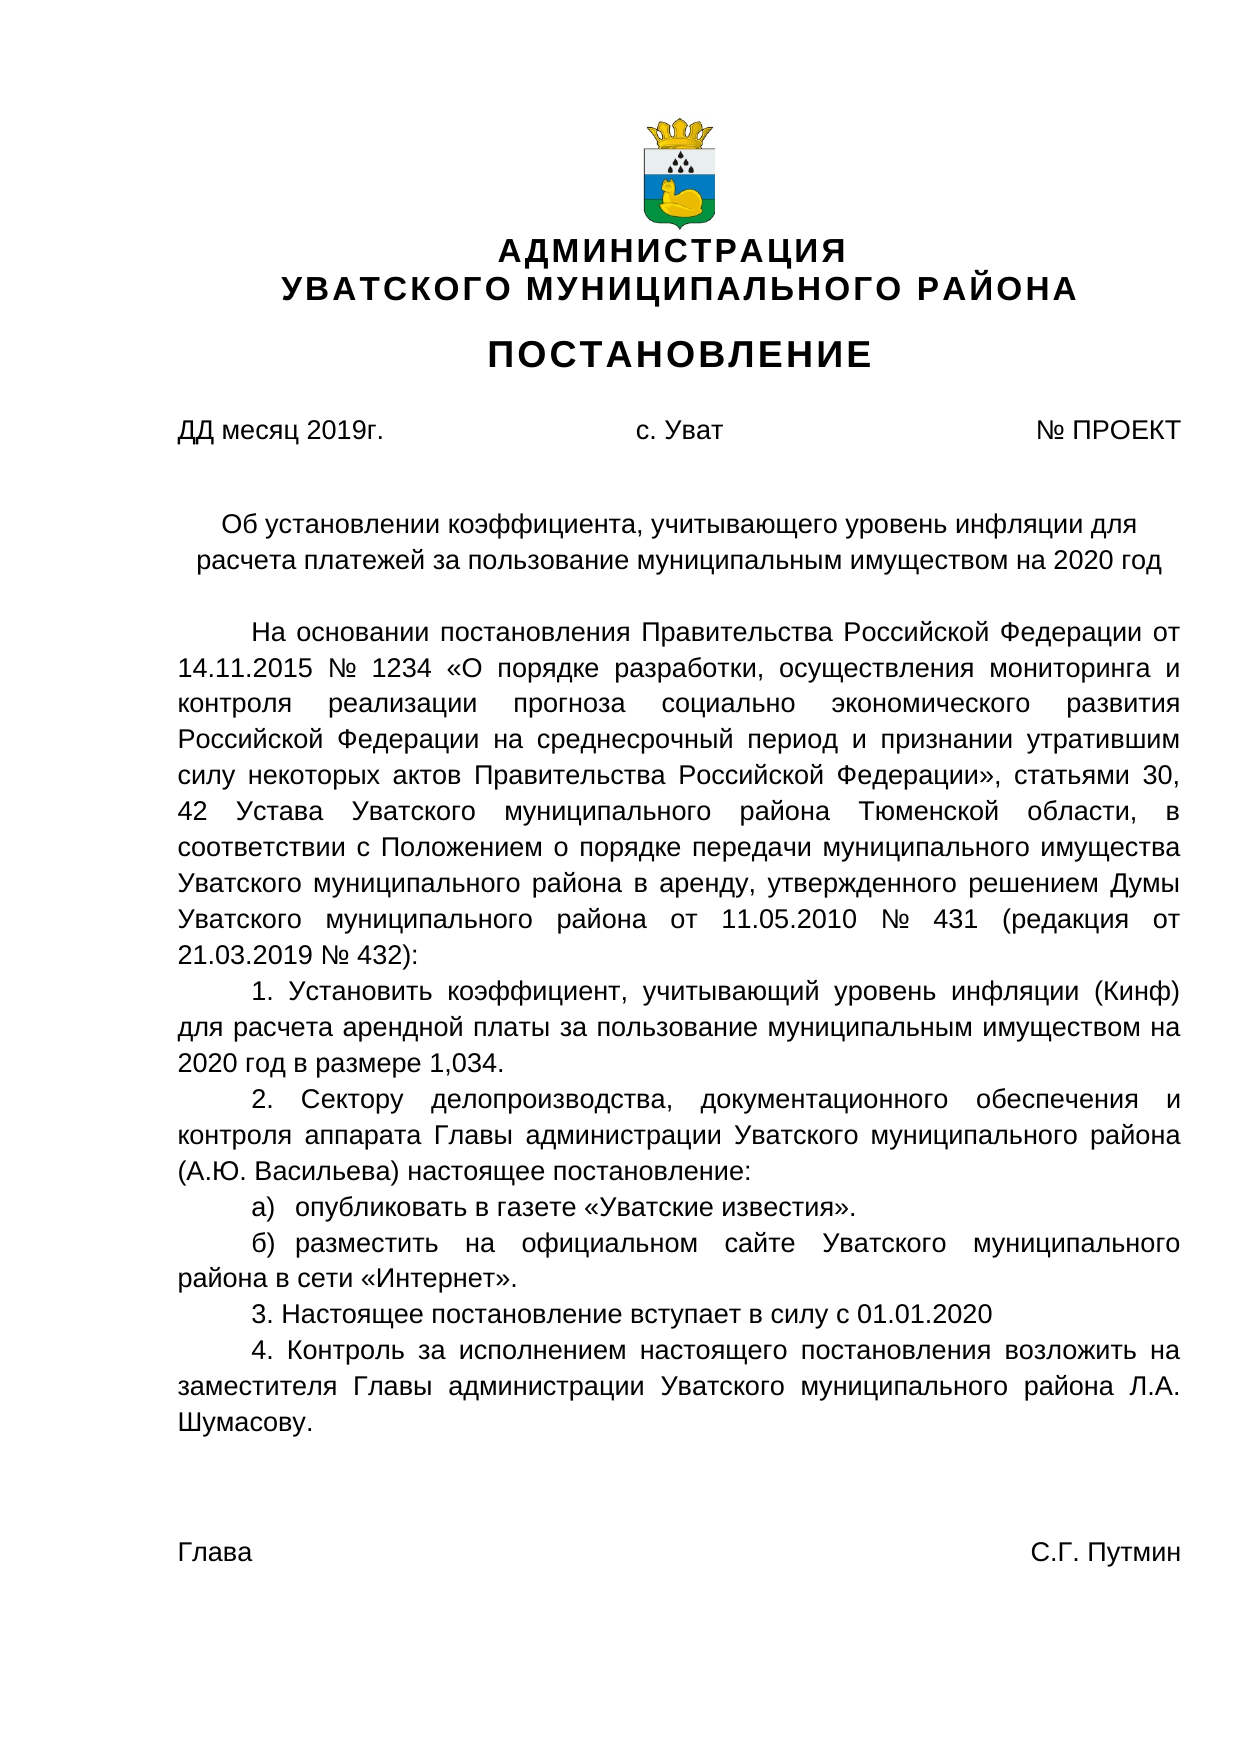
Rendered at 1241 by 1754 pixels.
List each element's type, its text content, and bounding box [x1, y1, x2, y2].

text 3. Настоящее постановление вступает в силу с 01.01.2020 [177, 1298, 1181, 1330]
text 2. Сектору делопроизводства, документационного обеспечения и контроля аппарата Главы администрации Уватского муниципального района (А.Ю. Васильева) настоящее постановление: [177, 1083, 1181, 1186]
text Глава С.Г. Путмин [177, 1536, 1181, 1567]
picture [676, 179, 715, 197]
text 1. Установить коэффициент, учитывающий уровень инфляции (Кинф) для расчета арендной платы за пользование муниципальным имуществом на 2020 год в размере 1,034. [177, 975, 1181, 1078]
text На основании постановления Правительства Российской Федерации от 14.11.2015 № 1234 «О порядке разработки, осуществления мониторинга и контроля реализации прогноза социально экономического развития Российской Федерации на среднесрочный период и признании утратившим силу некоторых актов Правительства Российской Федерации», статьями 30, 42 Устава Уватского муниципального района Тюменской области, в соответствии с Положением о порядке передачи муниципального имущества Уватского муниципального района в аренду, утвержденного решением Думы Уватского муниципального района от 11.05.2010 № 431 (редакция от 21.03.2019 № 432): [177, 616, 1181, 970]
text а) опубликовать в газете «Уватские известия». [177, 1191, 1181, 1222]
text Администрация Уватского муниципального района [177, 231, 1181, 307]
text Постановление [177, 332, 1181, 376]
text ДД месяц 2019г. с. Уват № ПРОЕКТ [177, 414, 1181, 445]
text б) разместить на официальном сайте Уватского муниципального района в сети «Интернет». [177, 1227, 1181, 1294]
text Об установлении коэффициента, учитывающего уровень инфляции для расчета платежей за пользование муниципальным имуществом на 2020 год [177, 508, 1181, 575]
picture [643, 118, 715, 231]
text 4. Контроль за исполнением настоящего постановления возложить на заместителя Главы администрации Уватского муниципального района Л.А. Шумасову. [177, 1334, 1181, 1437]
